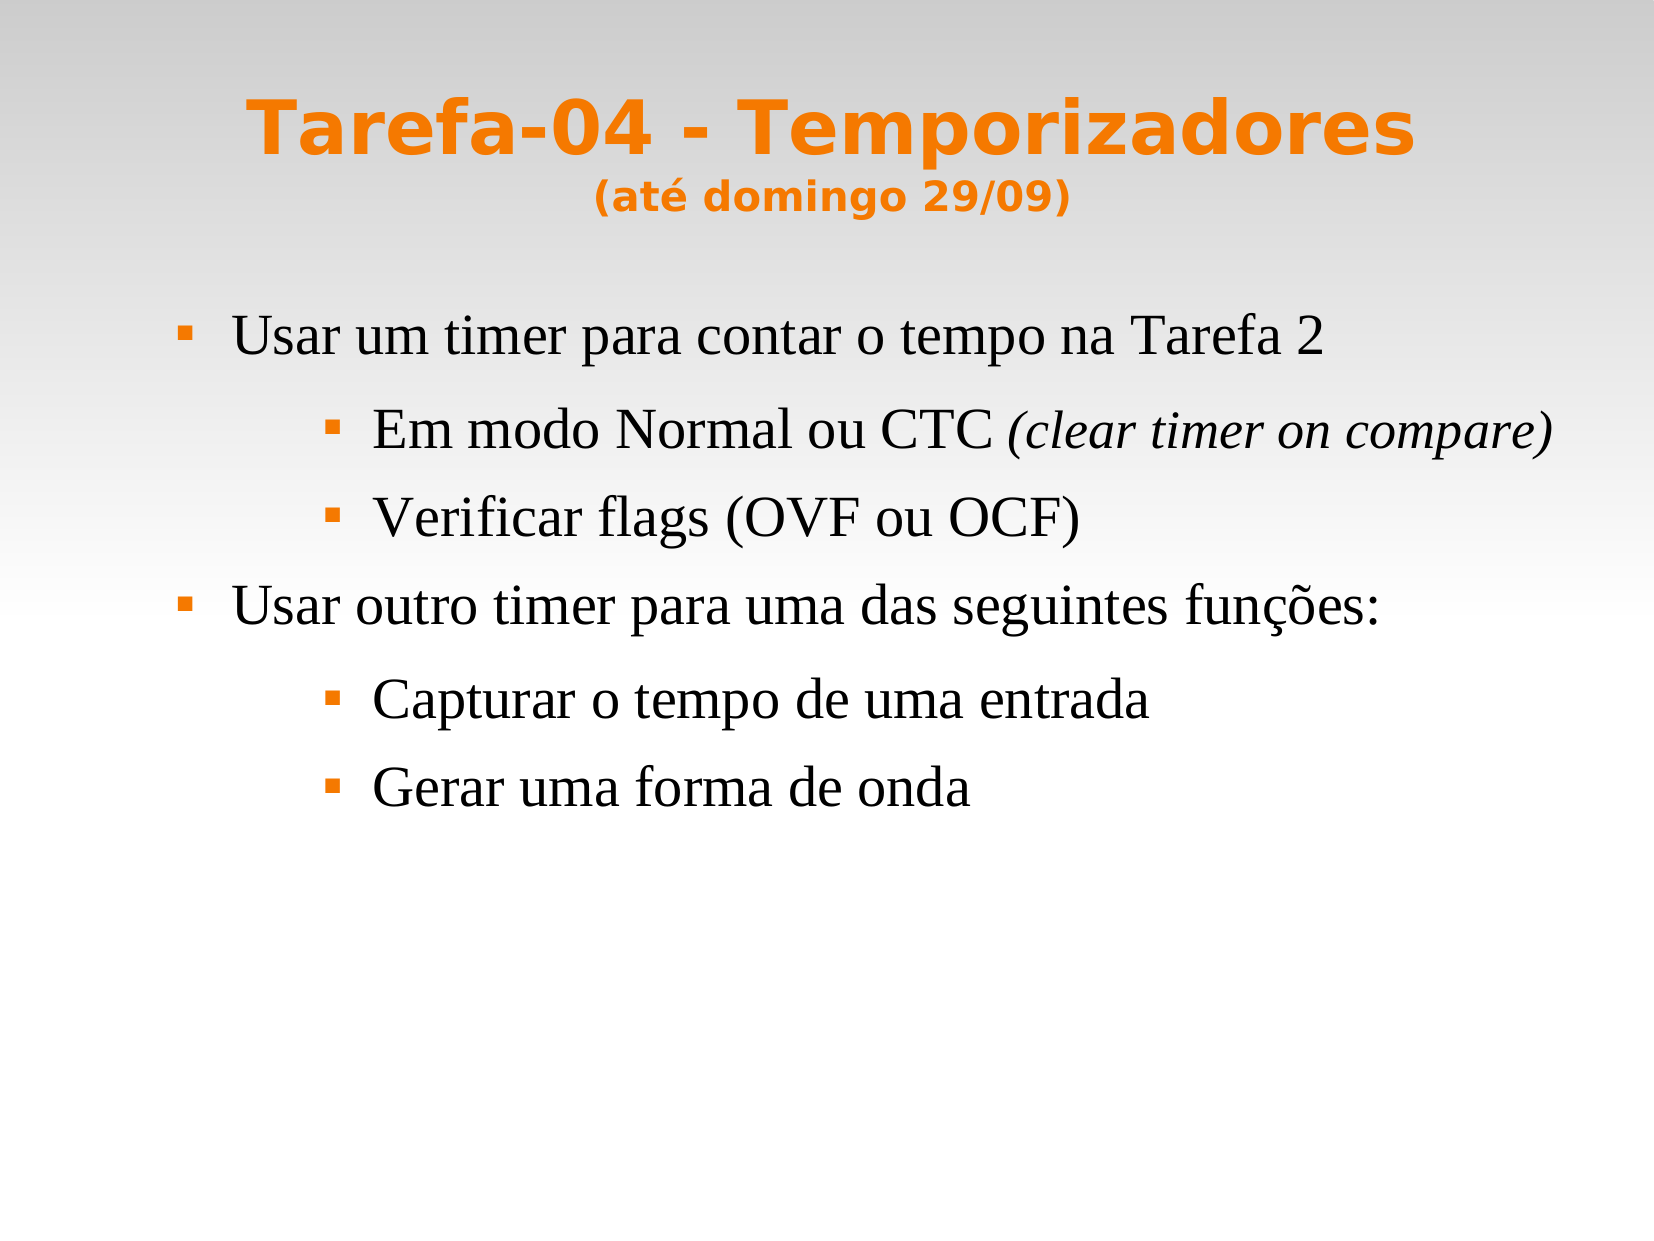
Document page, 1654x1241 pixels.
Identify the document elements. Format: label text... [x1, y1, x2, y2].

list Usar um timer para contar o tempo na Tarefa 2 Em modo Normal ou CTC (clear timer on compare) Verificar flags (OVF ou OCF) Usar outro timer para uma das seguintes funções: Capturar o tempo de uma entrada Gerar uma forma de onda [89, 302, 1576, 1201]
title Tarefa-04 - Temporizadores (até domingo 29/09) [88, 49, 1577, 257]
